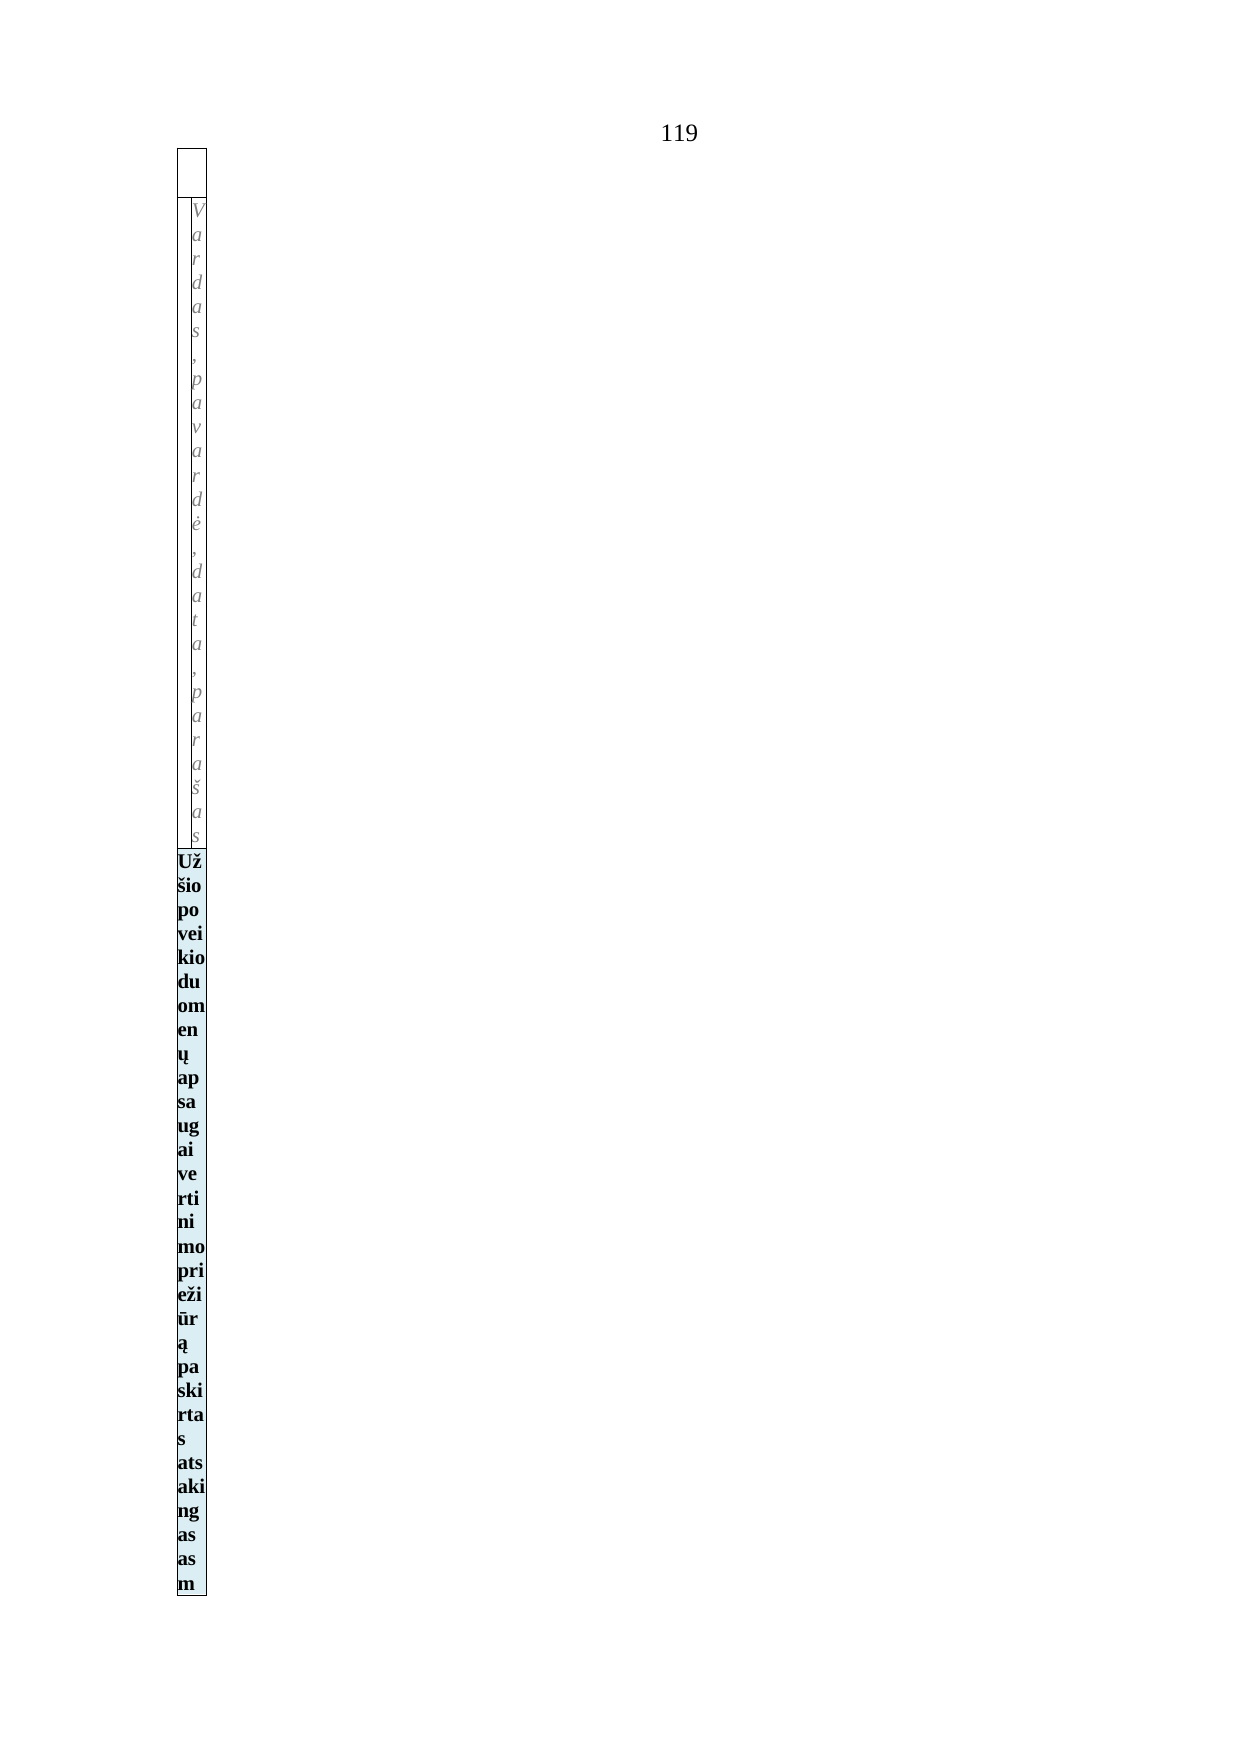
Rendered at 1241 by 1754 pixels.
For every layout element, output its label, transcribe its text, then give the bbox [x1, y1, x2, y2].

table_cell [178, 198, 191, 847]
table_cell Už šio poveikio duomenų apsaugai vertinimo priežiūrą paskirtas atsakingas asm [178, 849, 206, 1594]
table_cell [178, 149, 206, 197]
table_cell Vardas, pavardė, data, parašas [192, 198, 206, 847]
